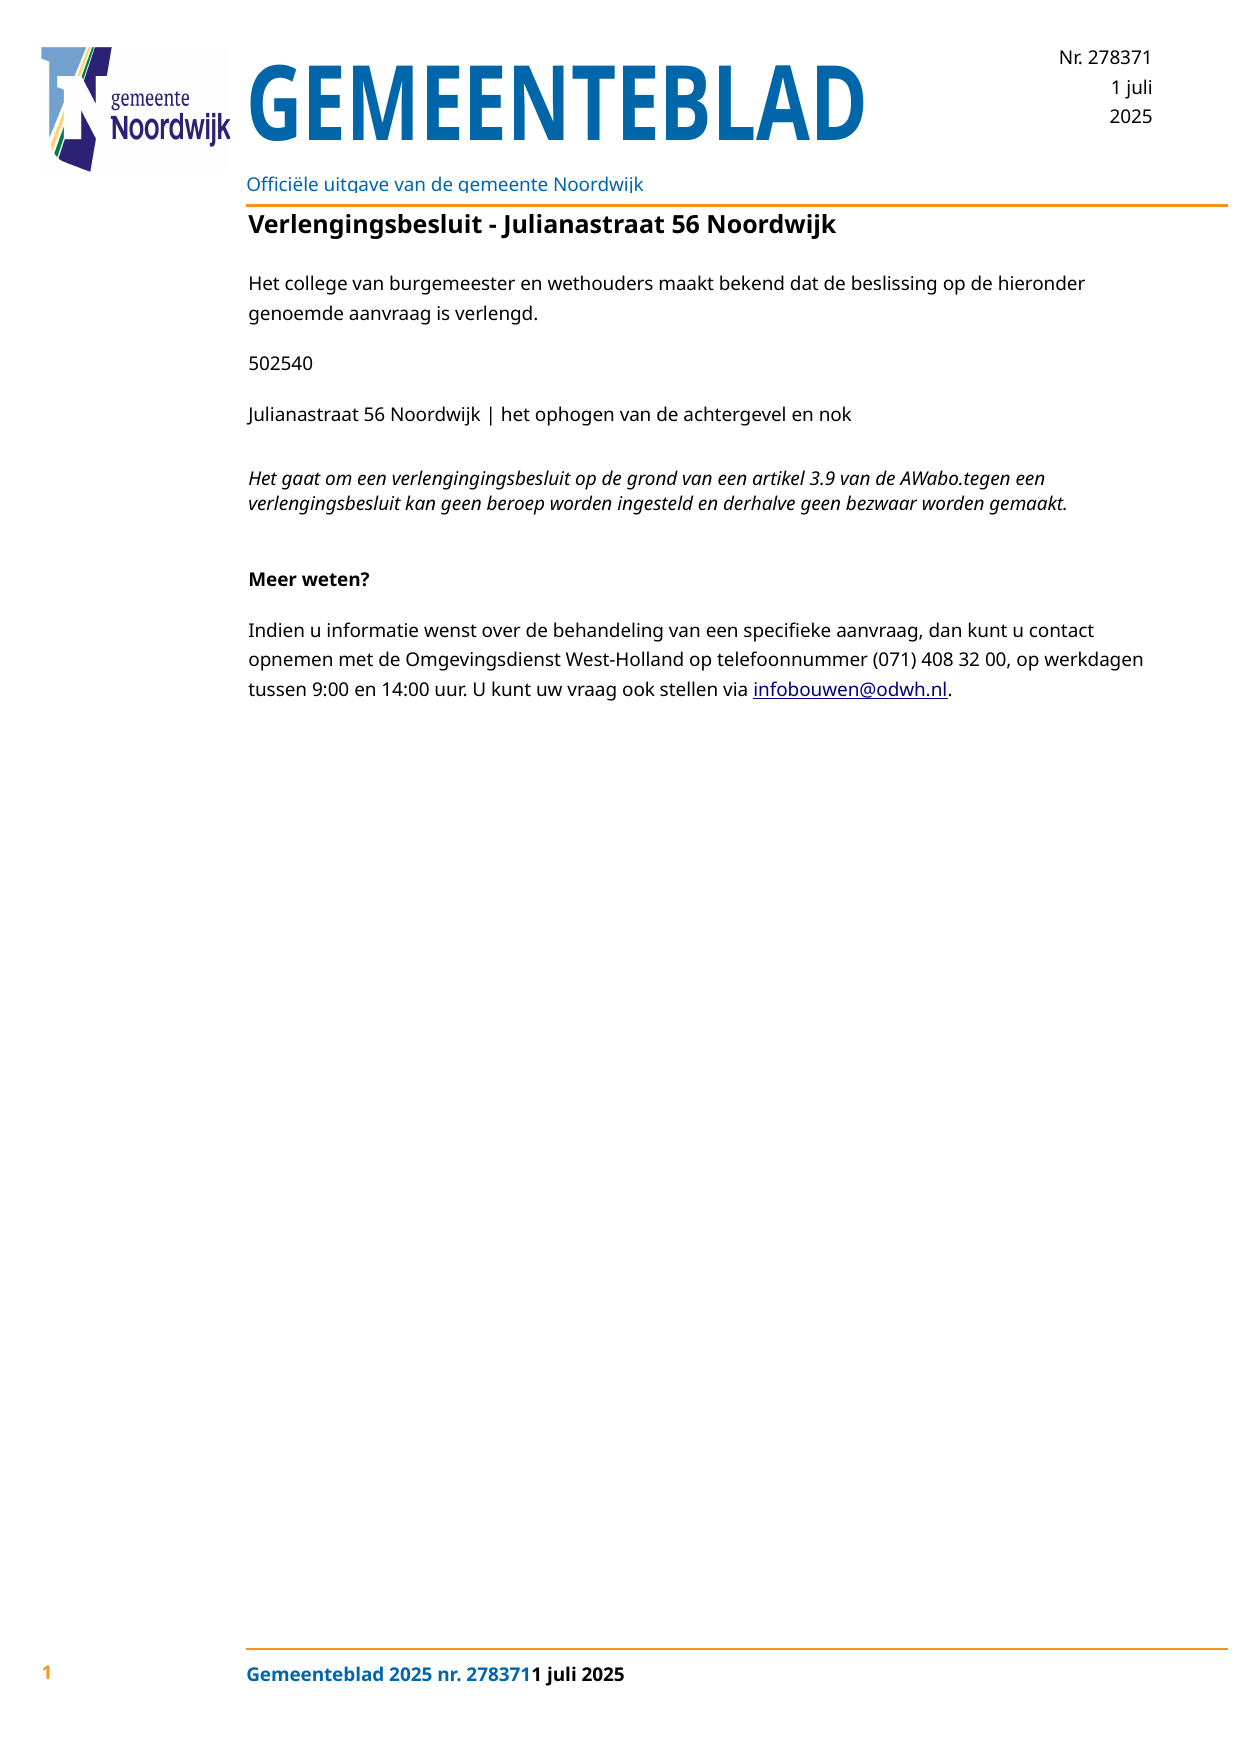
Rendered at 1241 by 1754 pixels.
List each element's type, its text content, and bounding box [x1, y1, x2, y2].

text Het college van burgemeester en wethouders maakt bekend dat de beslissing op de hieronder genoemde aanvraag is verlengd. [248, 270, 1152, 326]
picture [41, 47, 231, 172]
text Meer weten? [248, 567, 1152, 592]
text Indien u informatie wenst over de behandeling van een specifieke aanvraag, dan kunt u contact opnemen met de Omgevingsdienst West-Holland op telefoonnummer (071) 408 32 00, op werkdagen tussen 9:00 en 14:00 uur. U kunt uw vraag ook stellen via infobouwen@odwh.nl. [248, 617, 1152, 702]
text Het gaat om een verlengingingsbesluit op de grond van een artikel 3.9 van de AWabo.tegen een verlengingsbesluit kan geen beroep worden ingesteld en derhalve geen bezwaar worden gemaakt. [248, 465, 1152, 516]
text Julianastraat 56 Noordwijk | het ophogen van de achtergevel en nok [248, 401, 1152, 426]
text 502540 [248, 350, 1152, 376]
text Verlengingsbesluit - Julianastraat 56 Noordwijk [248, 207, 1152, 241]
